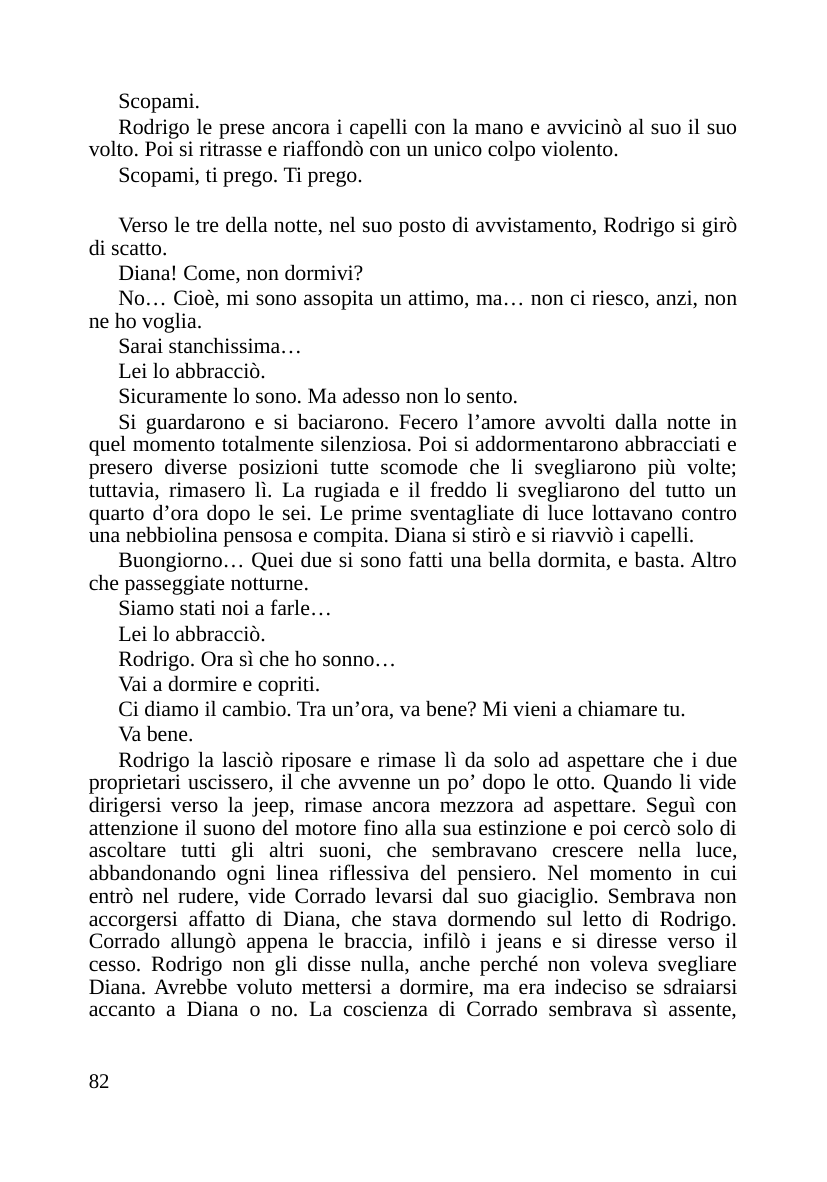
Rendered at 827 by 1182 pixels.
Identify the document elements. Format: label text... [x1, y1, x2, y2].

text Verso le tre della notte, nel suo posto di avvistamento, Rodrigo si girò di scatto. [88, 212, 738, 260]
text Lei lo abbracciò. [88, 621, 738, 646]
text No… Cioè, mi sono assopita un attimo, ma… non ci riesco, anzi, non ne ho voglia. [88, 285, 738, 333]
text Va bene. [88, 721, 738, 747]
text Rodrigo le prese ancora i capelli con la mano e avvicinò al suo il suo volto. Poi si ritrasse e riaffondò con un unico colpo violento. [88, 114, 738, 162]
text Diana! Come, non dormivi? [88, 260, 738, 285]
text Si guardarono e si baciarono. Fecero l’amore avvolti dalla notte in quel momento totalmente silenziosa. Poi si addormentarono abbracciati e presero diverse posizioni tutte scomode che li svegliarono più volte; tuttavia, rimasero lì. La rugiada e il freddo li svegliarono del tutto un quarto d’ora dopo le sei. Le prime sventagliate di luce lottavano contro una nebbiolina pensosa e compita. Diana si stirò e si riavviò i capelli. [88, 409, 738, 547]
text Scopami, ti prego. Ti prego. [88, 162, 738, 187]
text Sicuramente lo sono. Ma adesso non lo sento. [88, 383, 738, 409]
text Vai a dormire e copriti. [88, 671, 738, 696]
text Sarai stanchissima… [88, 333, 738, 358]
text Lei lo abbracciò. [88, 358, 738, 383]
text Ci diamo il cambio. Tra un’ora, va bene? Mi vieni a chiamare tu. [88, 696, 738, 721]
text Buongiorno… Quei due si sono fatti una bella dormita, e basta. Altro che passeggiate notturne. [88, 547, 738, 595]
text Scopami. [88, 88, 738, 114]
text Rodrigo la lasciò riposare e rimase lì da solo ad aspettare che i due proprietari uscissero, il che avvenne un po’ dopo le otto. Quando li vide dirigersi verso la jeep, rimase ancora mezzora ad aspettare. Seguì con attenzione il suono del motore fino alla sua estinzione e poi cercò solo di ascoltare tutti gli altri suoni, che sembravano crescere nella luce, abbandonando ogni linea riflessiva del pensiero. Nel momento in cui entrò nel rudere, vide Corrado levarsi dal suo giaciglio. Sembrava non accorgersi affatto di Diana, che stava dormendo sul letto di Rodrigo. Corrado allungò appena le braccia, infilò i jeans e si diresse verso il cesso. Rodrigo non gli disse nulla, anche perché non voleva svegliare Diana. Avrebbe voluto mettersi a dormire, ma era indeciso se sdraiarsi accanto a Diana o no. La coscienza di Corrado sembrava sì assente, [88, 747, 738, 1022]
text Rodrigo. Ora sì che ho sonno… [88, 646, 738, 671]
text Siamo stati noi a farle… [88, 595, 738, 621]
